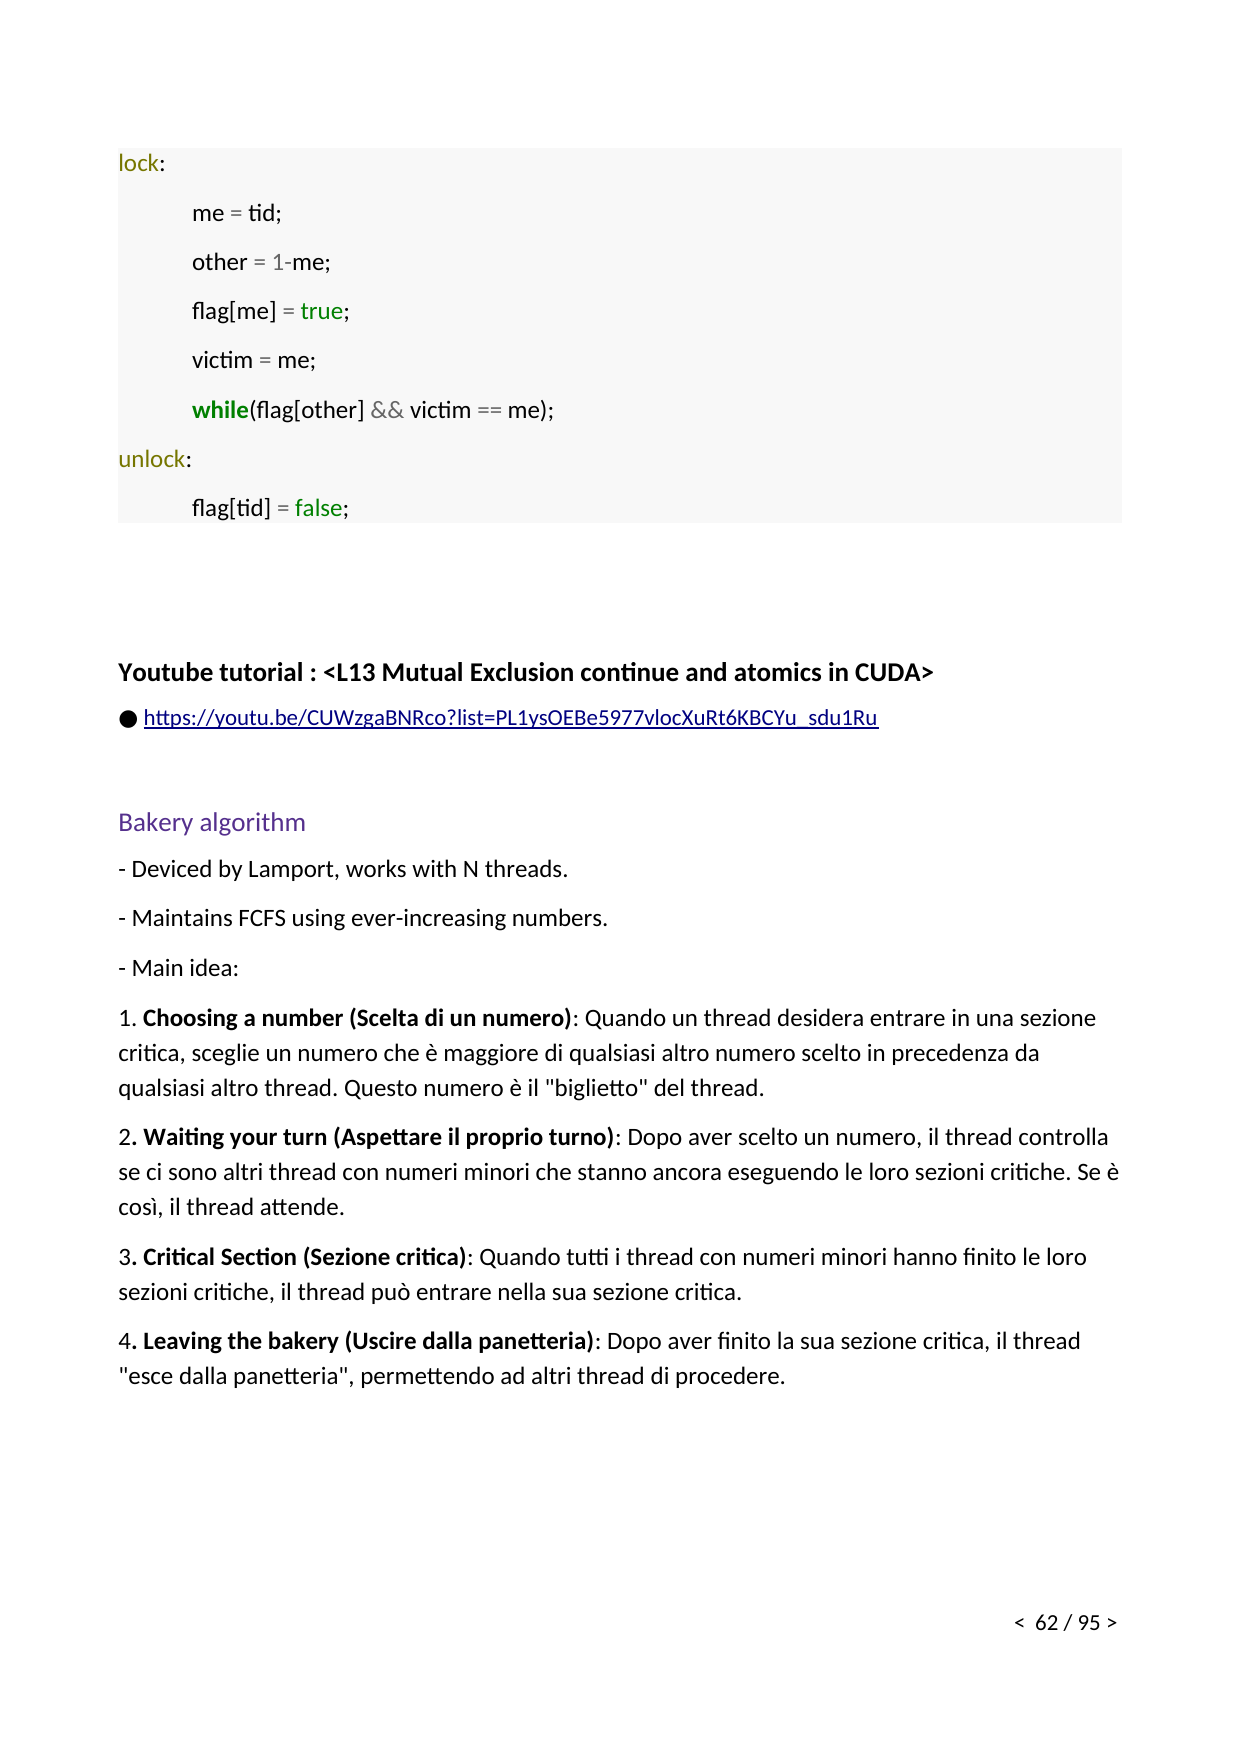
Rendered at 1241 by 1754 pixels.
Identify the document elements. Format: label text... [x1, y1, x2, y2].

text other = 1-me; [118, 246, 1122, 277]
text - Deviced by Lamport, works with N threads. [118, 853, 1122, 883]
text 2. Waiting your turn (Aspettare il proprio turno): Dopo aver scelto un numero, il thread controlla se ci sono altri thread con numeri minori che stanno ancora eseguendo le loro sezioni critiche. Se è così, il thread attende. [118, 1121, 1122, 1222]
text unlock: [118, 443, 1122, 474]
subtitle Bakery algorithm [118, 805, 1122, 838]
text 4. Leaving the bakery (Uscire dalla panetteria): Dopo aver finito la sua sezione critica, il thread "esce dalla panetteria", permettendo ad altri thread di procedere. [118, 1326, 1122, 1391]
text 1. Choosing a number (Scelta di un numero): Quando un thread desidera entrare in una sezione critica, sceglie un numero che è maggiore di qualsiasi altro numero scelto in precedenza da qualsiasi altro thread. Questo numero è il "biglietto" del thread. [118, 1002, 1122, 1102]
text lock: [118, 148, 1122, 178]
text flag[tid] = false; [118, 492, 1122, 523]
text victim = me; [118, 345, 1122, 375]
text 3. Critical Section (Sezione critica): Quando tutti i thread con numeri minori hanno finito le loro sezioni critiche, il thread può entrare nella sua sezione critica. [118, 1241, 1122, 1306]
text flag[me] = true; [118, 295, 1122, 326]
text - Main idea: [118, 952, 1122, 983]
text - Maintains FCFS using ever-increasing numbers. [118, 903, 1122, 933]
subtitle Youtube tutorial : <L13 Mutual Exclusion continue and atomics in CUDA> [118, 655, 1122, 688]
text ● https://youtu.be/CUWzgaBNRco?list=PL1ysOEBe5977vlocXuRt6KBCYu_sdu1Ru [118, 703, 1122, 731]
text me = tid; [118, 197, 1122, 227]
text while(flag[other] && victim == me); [118, 394, 1122, 424]
